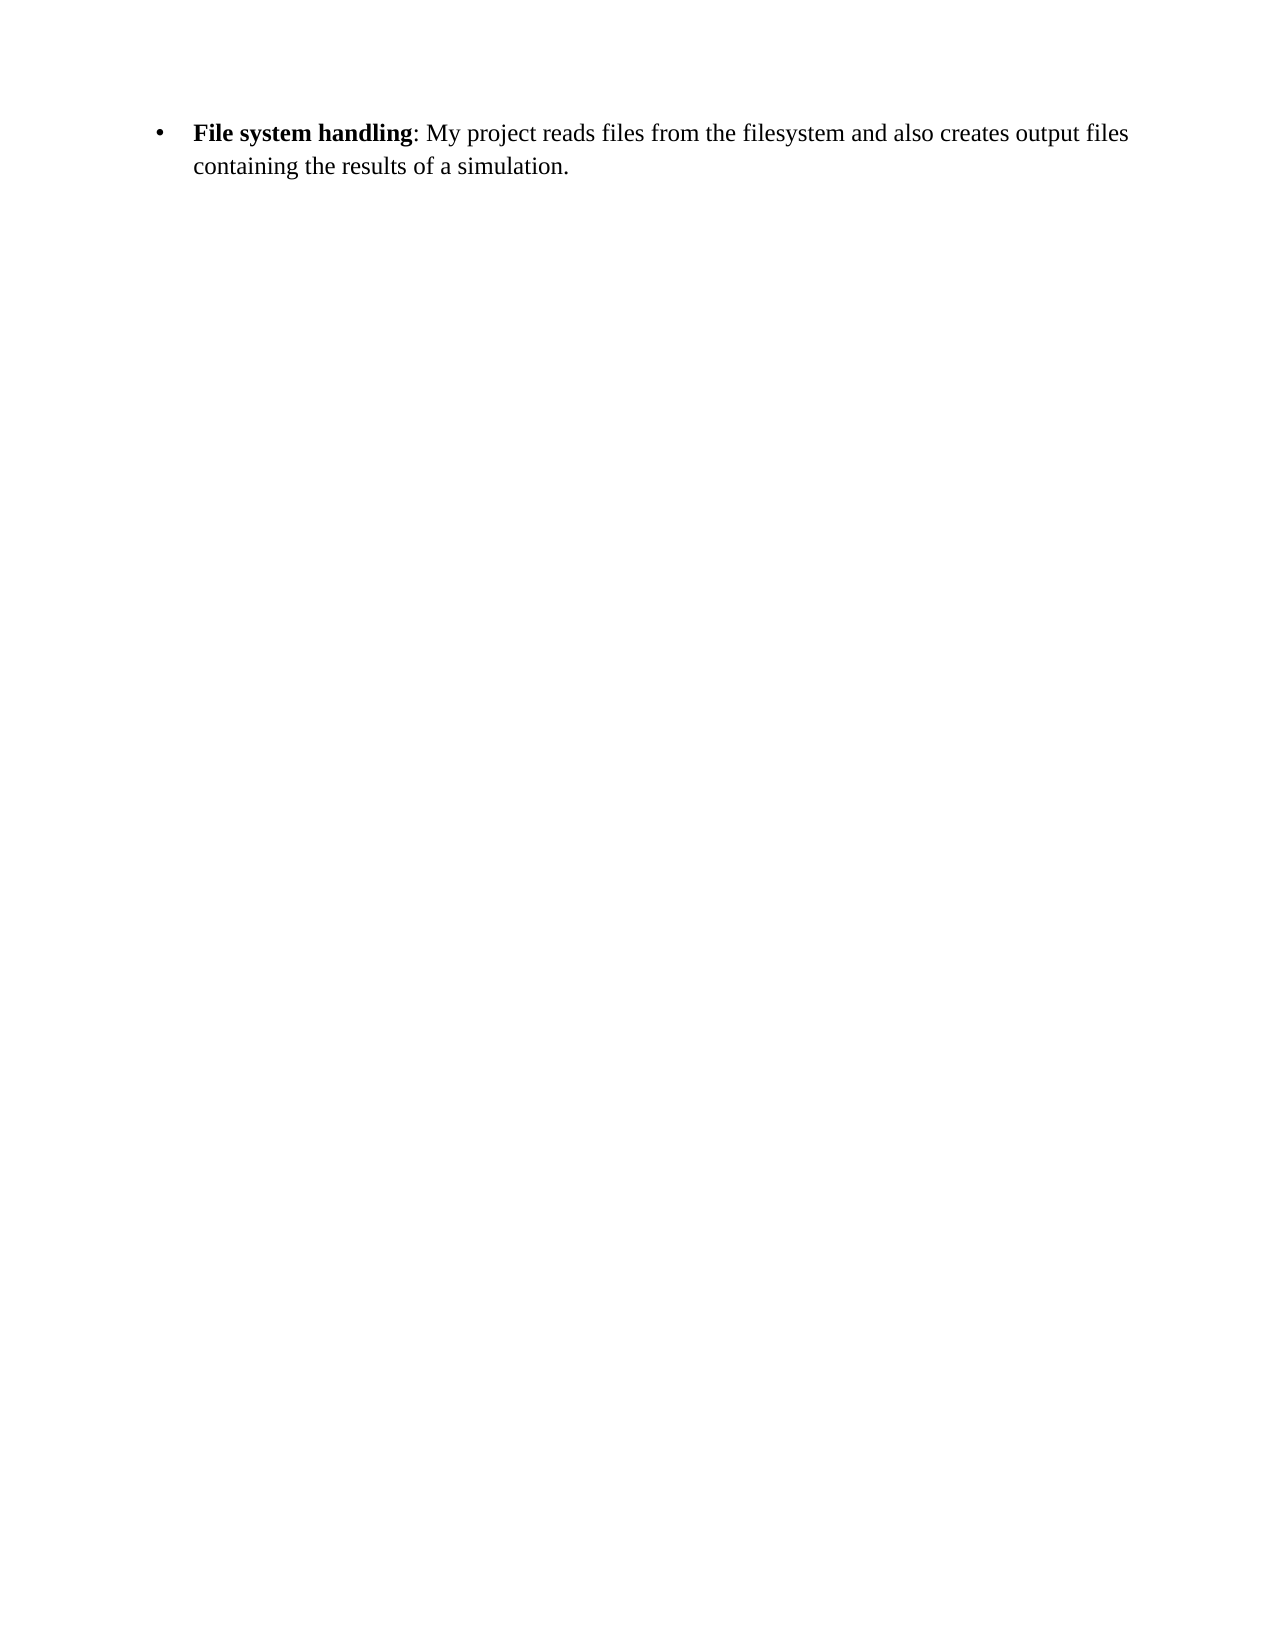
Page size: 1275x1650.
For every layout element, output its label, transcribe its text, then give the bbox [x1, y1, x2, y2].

list File system handling: My project reads files from the filesystem and also creates output files containing the results of a simulation. [156, 118, 1157, 180]
